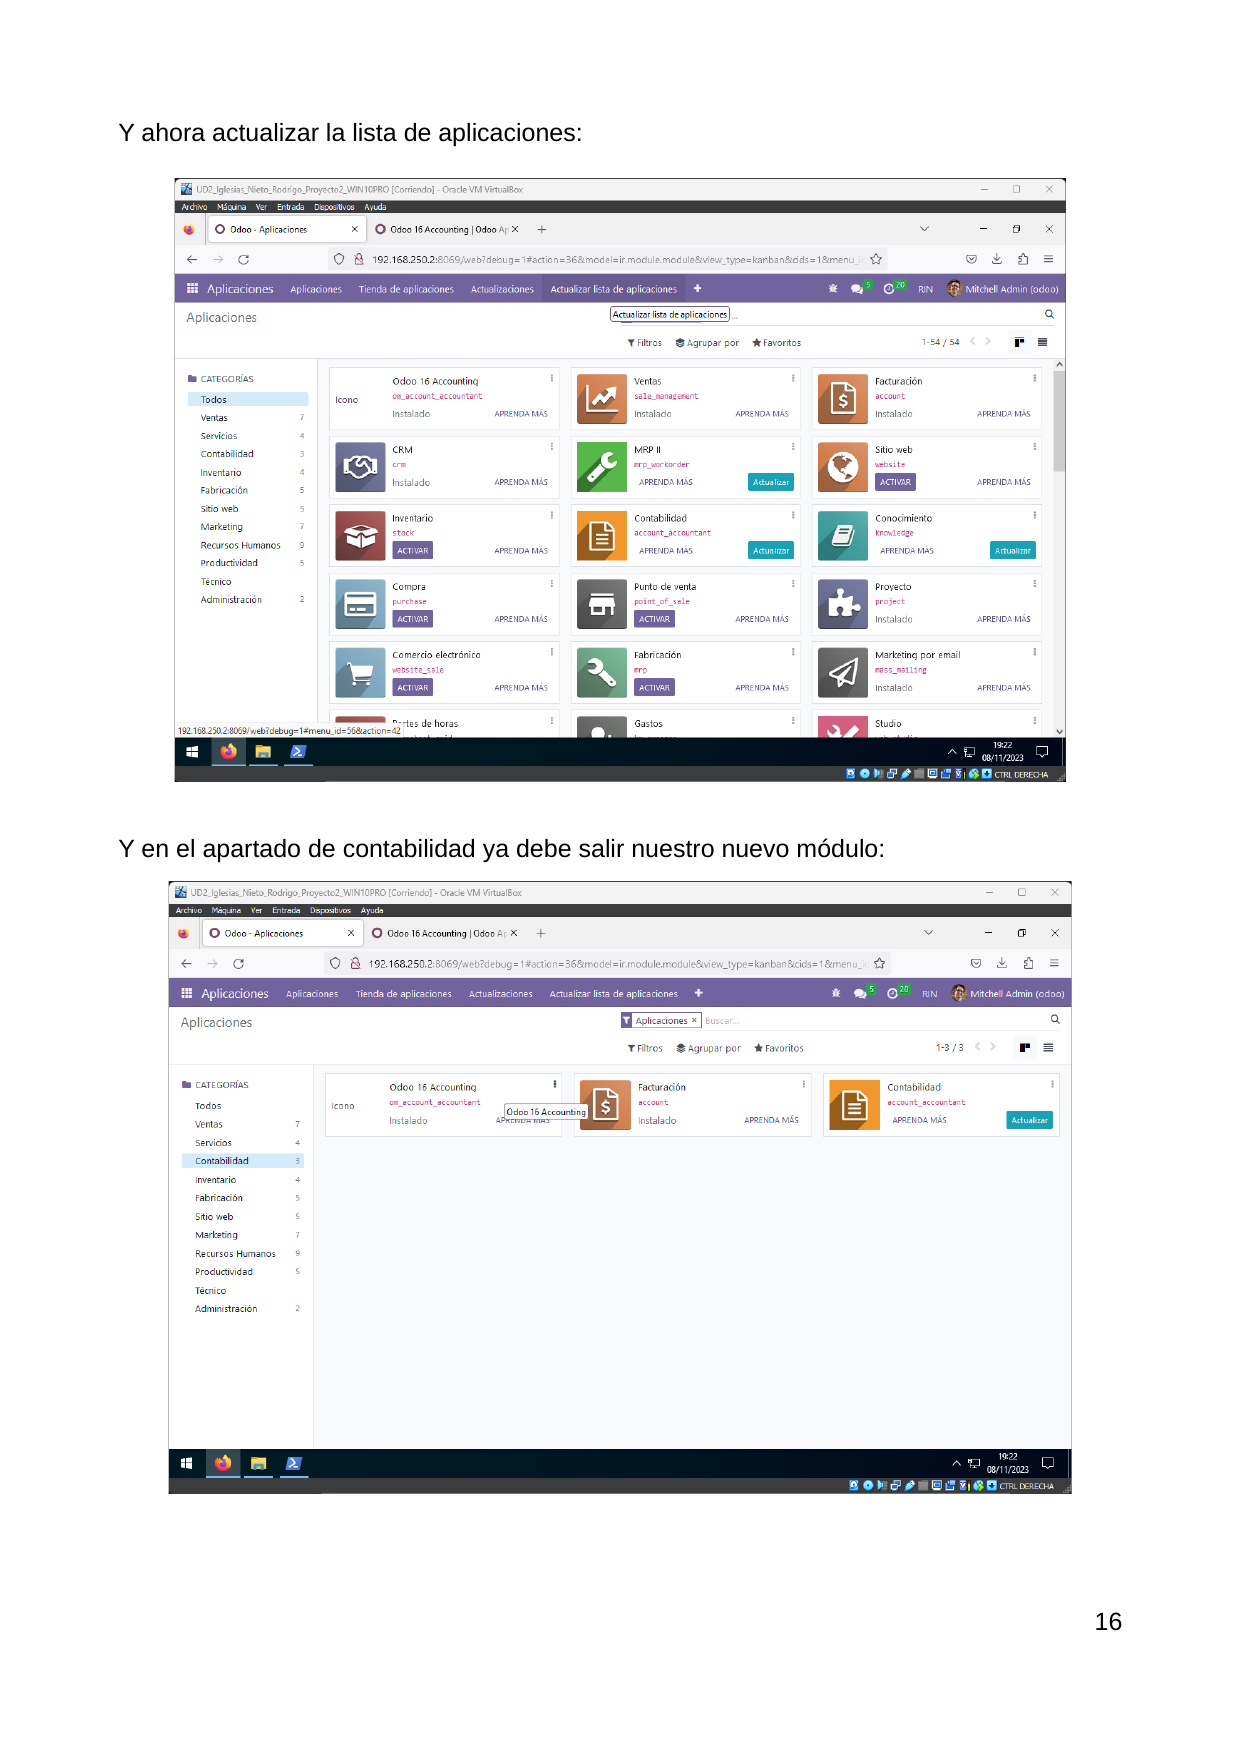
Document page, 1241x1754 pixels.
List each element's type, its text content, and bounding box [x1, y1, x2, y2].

picture [174, 178, 1066, 782]
picture [168, 881, 1072, 1494]
text Y en el apartado de contabilidad ya debe salir nuestro nuevo módulo: [118, 834, 1122, 863]
text Y ahora actualizar la lista de aplicaciones: [118, 118, 1122, 147]
